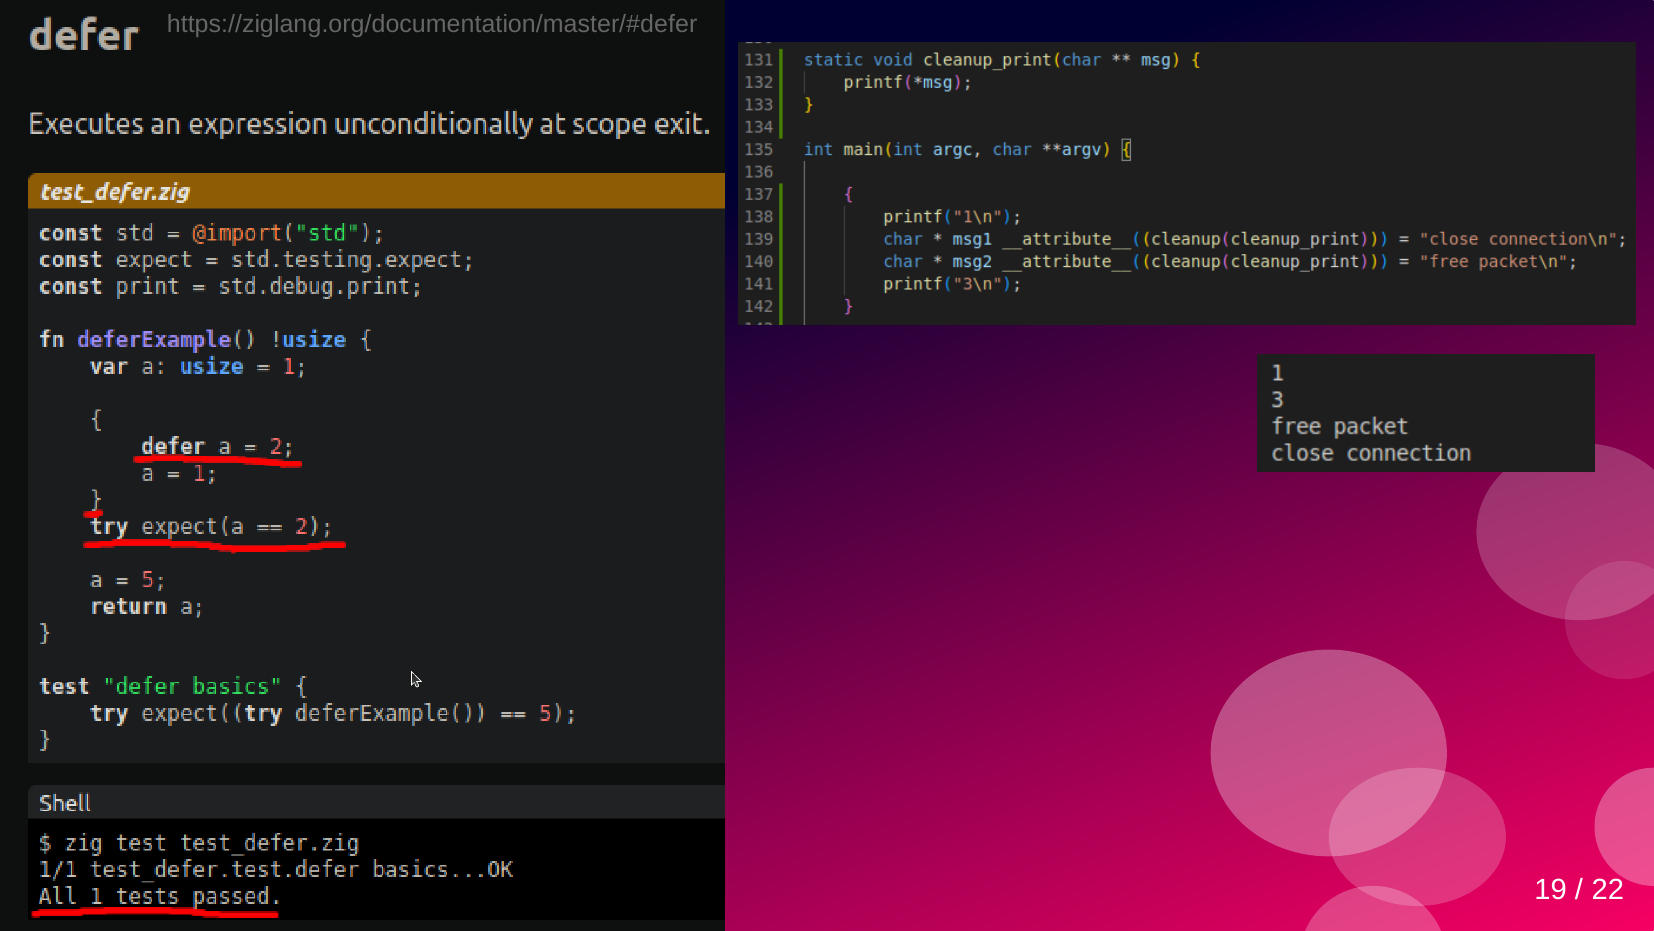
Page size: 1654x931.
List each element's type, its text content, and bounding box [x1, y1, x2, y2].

picture [0, 0, 725, 931]
picture [1257, 354, 1595, 472]
picture [738, 42, 1636, 325]
text_box https://ziglang.org/documentation/master/#defer [152, 2, 975, 60]
